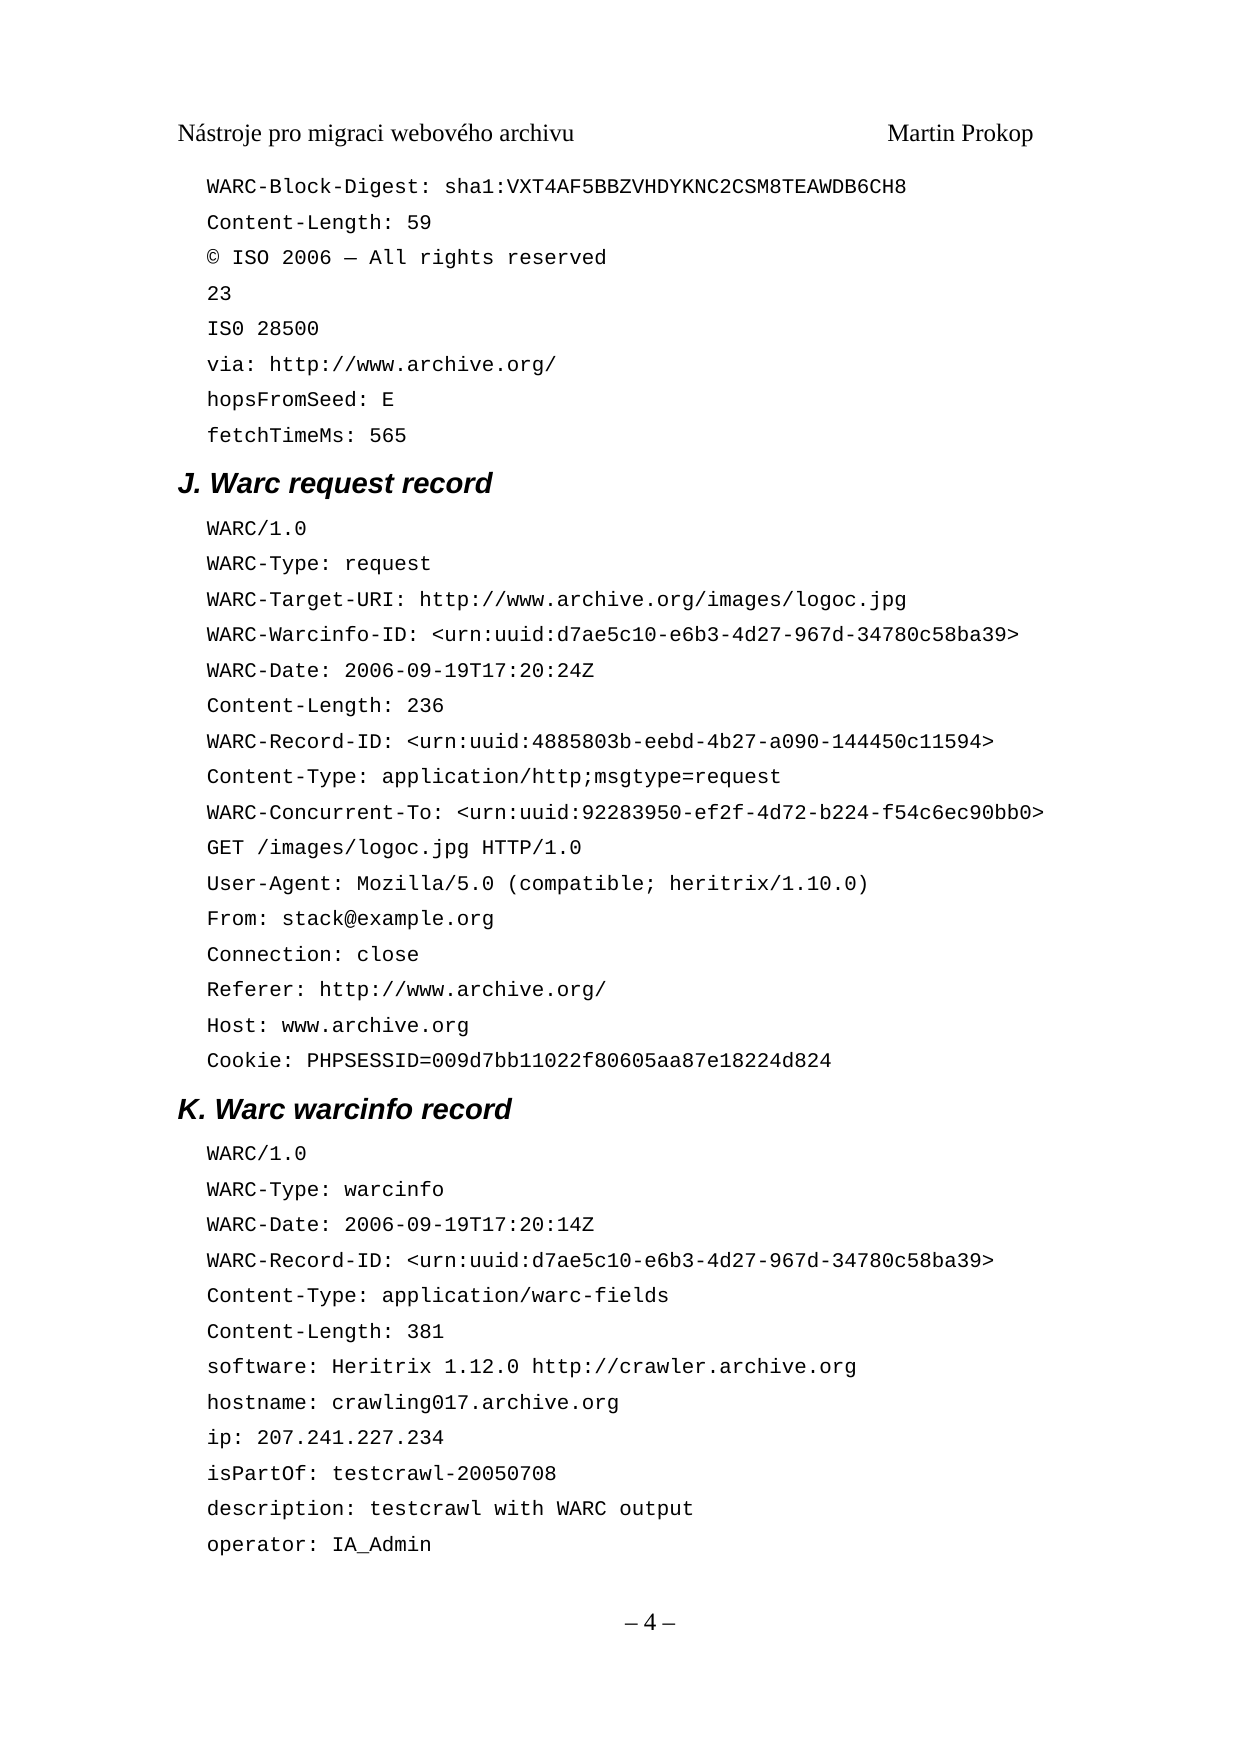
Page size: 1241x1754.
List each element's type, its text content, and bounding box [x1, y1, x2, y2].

text Content-Type: application/http;msgtype=request [207, 766, 1122, 790]
text WARC-Warcinfo-ID: <urn:uuid:d7ae5c10-e6b3-4d27-967d-34780c58ba39> [207, 624, 1122, 648]
text Content-Length: 59 [207, 212, 1122, 236]
text WARC-Target-URI: http://www.archive.org/images/logoc.jpg [207, 589, 1122, 612]
text WARC/1.0 [207, 518, 1122, 541]
text WARC-Type: request [207, 553, 1122, 577]
text Host: www.archive.org [207, 1015, 1122, 1038]
text WARC-Record-ID: <urn:uuid:4885803b-eebd-4b27-a090-144450c11594> [207, 731, 1122, 754]
text software: Heritrix 1.12.0 http://crawler.archive.org [207, 1356, 1122, 1380]
text WARC-Block-Digest: sha1:VXT4AF5BBZVHDYKNC2CSM8TEAWDB6CH8 [207, 176, 1122, 200]
text WARC-Record-ID: <urn:uuid:d7ae5c10-e6b3-4d27-967d-34780c58ba39> [207, 1249, 1122, 1273]
text WARC-Date: 2006-09-19T17:20:24Z [207, 660, 1122, 683]
text operator: IA_Admin [207, 1534, 1122, 1557]
text Content-Length: 236 [207, 695, 1122, 719]
text © ISO 2006 — All rights reserved [207, 247, 1122, 271]
text WARC-Type: warcinfo [207, 1178, 1122, 1202]
text 23 [207, 283, 1122, 307]
text IS0 28500 [207, 318, 1122, 342]
subtitle K. Warc warcinfo record [177, 1092, 1122, 1125]
text GET /images/logoc.jpg HTTP/1.0 [207, 837, 1122, 861]
text Content-Type: application/warc-fields [207, 1285, 1122, 1309]
text WARC/1.0 [207, 1143, 1122, 1167]
text via: http://www.archive.org/ [207, 354, 1122, 378]
text Cookie: PHPSESSID=009d7bb11022f80605aa87e18224d824 [207, 1050, 1122, 1074]
text WARC-Concurrent-To: <urn:uuid:92283950-ef2f-4d72-b224-f54c6ec90bb0> [207, 802, 1122, 825]
text hopsFromSeed: E [207, 389, 1122, 413]
text Referer: http://www.archive.org/ [207, 979, 1122, 1003]
text User-Agent: Mozilla/5.0 (compatible; heritrix/1.10.0) [207, 873, 1122, 896]
text ip: 207.241.227.234 [207, 1427, 1122, 1451]
text From: stack@example.org [207, 908, 1122, 932]
text WARC-Date: 2006-09-19T17:20:14Z [207, 1214, 1122, 1238]
subtitle J. Warc request record [177, 466, 1122, 500]
text isPartOf: testcrawl-20050708 [207, 1463, 1122, 1486]
text fetchTimeMs: 565 [207, 425, 1122, 449]
text Connection: close [207, 944, 1122, 967]
text description: testcrawl with WARC output [207, 1498, 1122, 1522]
text Content-Length: 381 [207, 1321, 1122, 1344]
text hostname: crawling017.archive.org [207, 1392, 1122, 1415]
